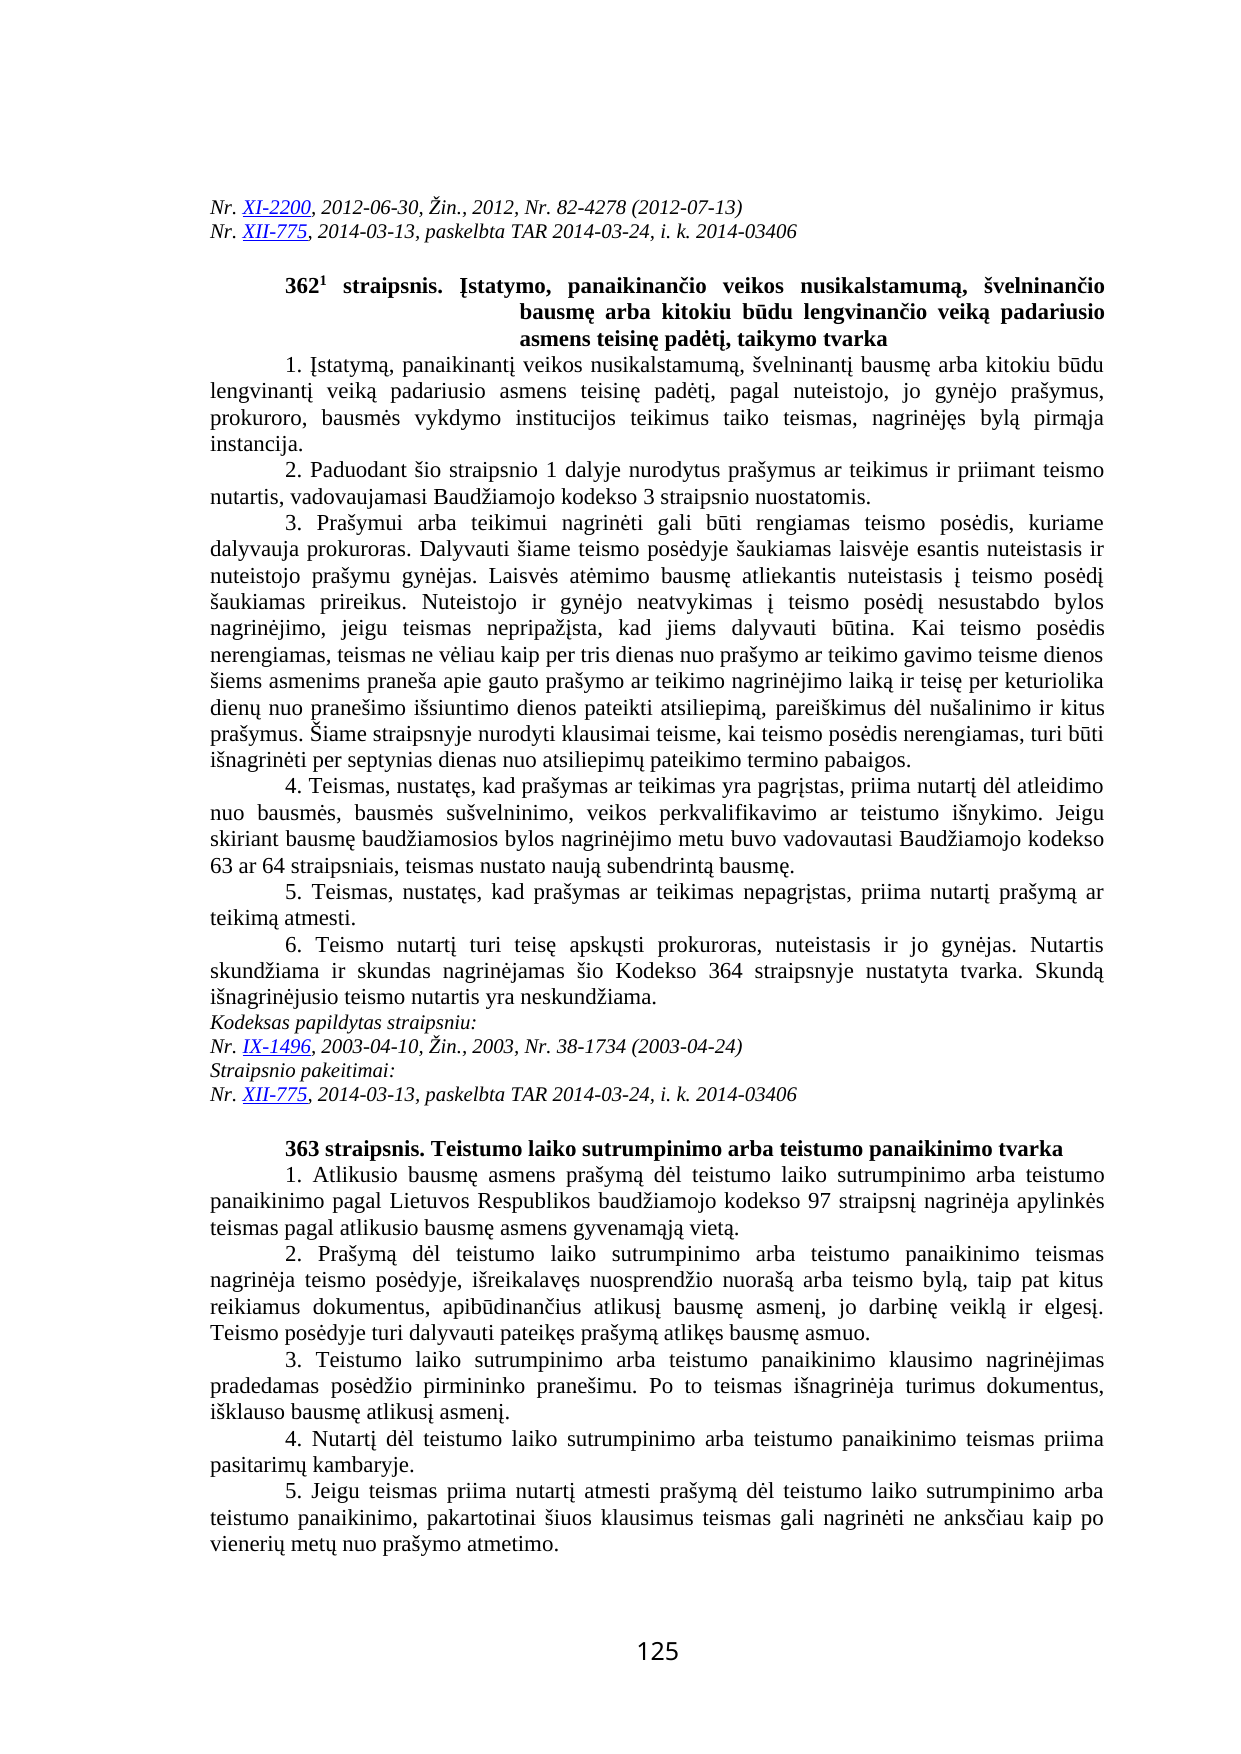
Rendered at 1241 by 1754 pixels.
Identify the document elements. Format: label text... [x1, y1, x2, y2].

text Kodeksas papildytas straipsniu: [210, 1010, 1106, 1034]
text 3. Prašymui arba teikimui nagrinėti gali būti rengiamas teismo posėdis, kuriame dalyvauja prokuroras. Dalyvauti šiame teismo posėdyje šaukiamas laisvėje esantis nuteistasis ir nuteistojo prašymu gynėjas. Laisvės atėmimo bausmę atliekantis nuteistasis į teismo posėdį šaukiamas prireikus. Nuteistojo ir gynėjo neatvykimas į teismo posėdį nesustabdo bylos nagrinėjimo, jeigu teismas nepripažįsta, kad jiems dalyvauti būtina. Kai teismo posėdis nerengiamas, teismas ne vėliau kaip per tris dienas nuo prašymo ar teikimo gavimo teisme dienos šiems asmenims praneša apie gauto prašymo ar teikimo nagrinėjimo laiką ir teisę per keturiolika dienų nuo pranešimo išsiuntimo dienos pateikti atsiliepimą, pareiškimus dėl nušalinimo ir kitus prašymus. Šiame straipsnyje nurodyti klausimai teisme, kai teismo posėdis nerengiamas, turi būti išnagrinėti per septynias dienas nuo atsiliepimų pateikimo termino pabaigos. [210, 509, 1106, 773]
text 1. Atlikusio bausmę asmens prašymą dėl teistumo laiko sutrumpinimo arba teistumo panaikinimo pagal Lietuvos Respublikos baudžiamojo kodekso 97 straipsnį nagrinėja apylinkės teismas pagal atlikusio bausmę asmens gyvenamąją vietą. [210, 1161, 1106, 1240]
text 4. Nutartį dėl teistumo laiko sutrumpinimo arba teistumo panaikinimo teismas priima pasitarimų kambaryje. [210, 1425, 1106, 1477]
text 2. Paduodant šio straipsnio 1 dalyje nurodytus prašymus ar teikimus ir priimant teismo nutartis, vadovaujamasi Baudžiamojo kodekso 3 straipsnio nuostatomis. [210, 456, 1106, 509]
text Nr. XII-775, 2014-03-13, paskelbta TAR 2014-03-24, i. k. 2014-03406 [210, 219, 1106, 243]
text 3621 straipsnis. Įstatymo, panaikinančio veikos nusikalstamumą, švelninančio bausmę arba kitokiu būdu lengvinančio veiką padariusio asmens teisinę padėtį, taikymo tvarka [285, 272, 1106, 351]
text Nr. XI-2200, 2012-06-30, Žin., 2012, Nr. 82-4278 (2012-07-13) [210, 195, 1106, 219]
text 3. Teistumo laiko sutrumpinimo arba teistumo panaikinimo klausimo nagrinėjimas pradedamas posėdžio pirmininko pranešimu. Po to teismas išnagrinėja turimus dokumentus, išklauso bausmę atlikusį asmenį. [210, 1346, 1106, 1425]
text 5. Teismas, nustatęs, kad prašymas ar teikimas nepagrįstas, priima nutartį prašymą ar teikimą atmesti. [210, 878, 1106, 931]
text 6. Teismo nutartį turi teisę apskųsti prokuroras, nuteistasis ir jo gynėjas. Nutartis skundžiama ir skundas nagrinėjamas šio Kodekso 364 straipsnyje nustatyta tvarka. Skundą išnagrinėjusio teismo nutartis yra neskundžiama. [210, 931, 1106, 1010]
text 1. Įstatymą, panaikinantį veikos nusikalstamumą, švelninantį bausmę arba kitokiu būdu lengvinantį veiką padariusio asmens teisinę padėtį, pagal nuteistojo, jo gynėjo prašymus, prokuroro, bausmės vykdymo institucijos teikimus taiko teismas, nagrinėjęs bylą pirmąja instancija. [210, 351, 1106, 456]
text Nr. XII-775, 2014-03-13, paskelbta TAR 2014-03-24, i. k. 2014-03406 [210, 1082, 1106, 1106]
text 363 straipsnis. Teistumo laiko sutrumpinimo arba teistumo panaikinimo tvarka [285, 1135, 1106, 1161]
text Straipsnio pakeitimai: [210, 1058, 1106, 1082]
text 2. Prašymą dėl teistumo laiko sutrumpinimo arba teistumo panaikinimo teismas nagrinėja teismo posėdyje, išreikalavęs nuosprendžio nuorašą arba teismo bylą, taip pat kitus reikiamus dokumentus, apibūdinančius atlikusį bausmę asmenį, jo darbinę veiklą ir elgesį. Teismo posėdyje turi dalyvauti pateikęs prašymą atlikęs bausmę asmuo. [210, 1240, 1106, 1346]
text 5. Jeigu teismas priima nutartį atmesti prašymą dėl teistumo laiko sutrumpinimo arba teistumo panaikinimo, pakartotinai šiuos klausimus teismas gali nagrinėti ne anksčiau kaip po vienerių metų nuo prašymo atmetimo. [210, 1477, 1106, 1556]
text Nr. IX-1496, 2003-04-10, Žin., 2003, Nr. 38-1734 (2003-04-24) [210, 1034, 1106, 1058]
text 4. Teismas, nustatęs, kad prašymas ar teikimas yra pagrįstas, priima nutartį dėl atleidimo nuo bausmės, bausmės sušvelninimo, veikos perkvalifikavimo ar teistumo išnykimo. Jeigu skiriant bausmę baudžiamosios bylos nagrinėjimo metu buvo vadovautasi Baudžiamojo kodekso 63 ar 64 straipsniais, teismas nustato naują subendrintą bausmę. [210, 773, 1106, 878]
